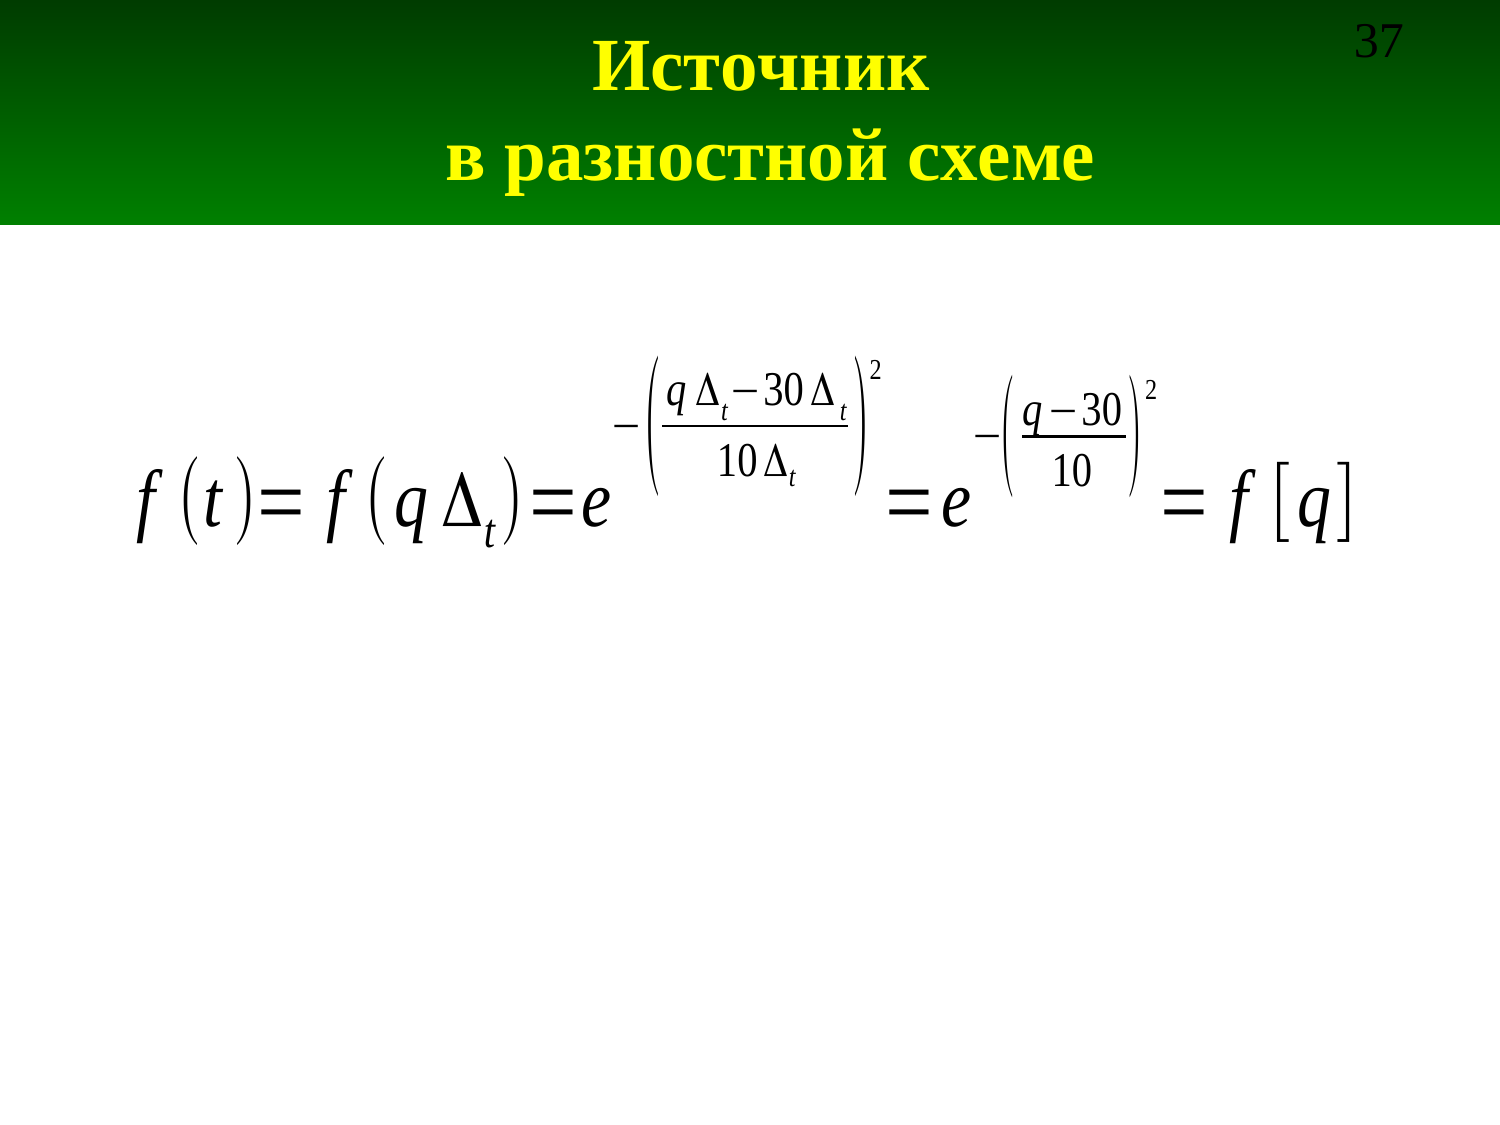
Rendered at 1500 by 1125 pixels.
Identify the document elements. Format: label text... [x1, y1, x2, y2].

title Источник в разностной схеме [100, 7, 1441, 204]
chart [106, 354, 1373, 556]
